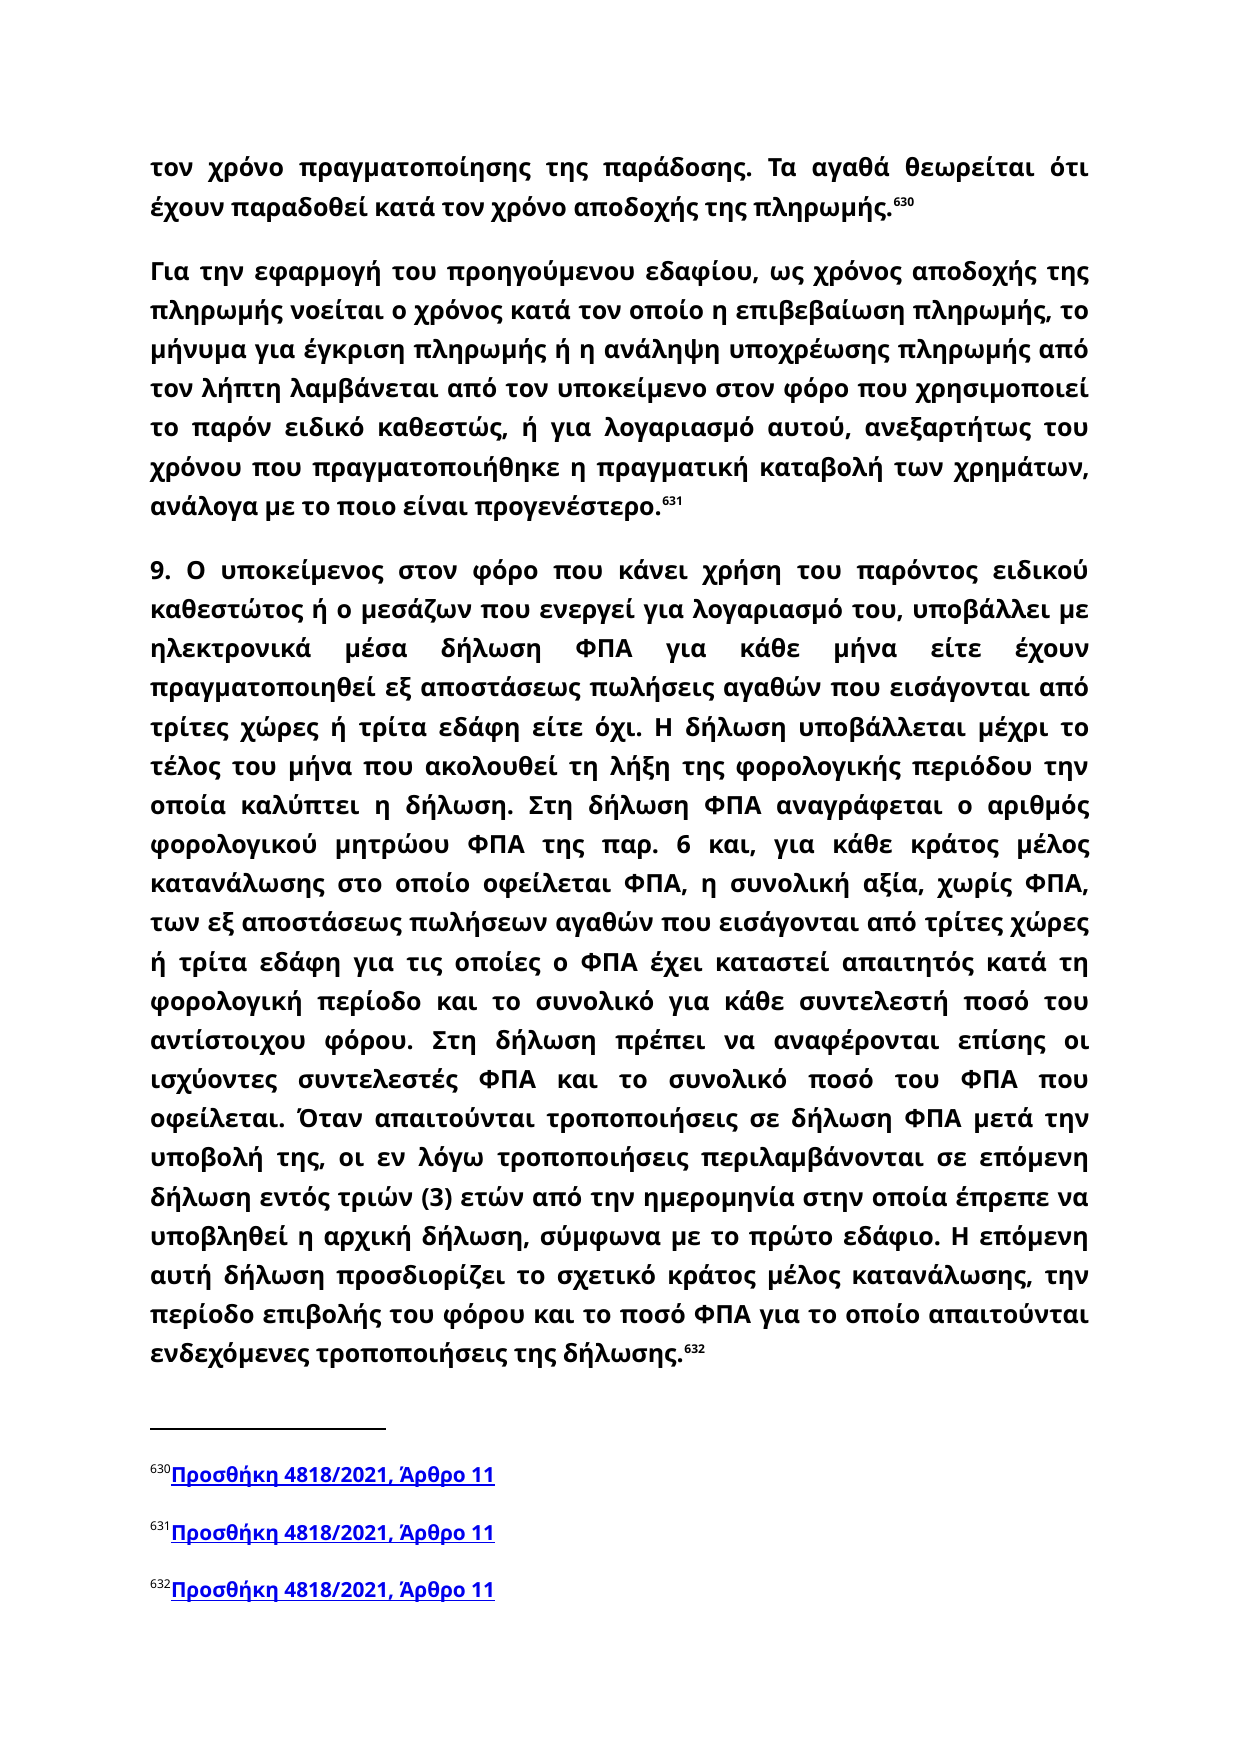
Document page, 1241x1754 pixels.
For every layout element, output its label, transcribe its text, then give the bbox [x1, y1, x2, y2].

text Προσθήκη 4818/2021, Άρθρο 11 [150, 1460, 1090, 1489]
text Για την εφαρμογή του προηγούμενου εδαφίου, ως χρόνος αποδοχής της πληρωμής νοείται ο χρόνος κατά τον οποίο η επιβεβαίωση πληρωμής, το μήνυμα για έγκριση πληρωμής ή η ανάληψη υποχρέωσης πληρωμής από τον λήπτη λαμβάνεται από τον υποκείμενο στον φόρο που χρησιμοποιεί το παρόν ειδικό καθεστώς, ή για λογαριασμό αυτού, ανεξαρτήτως του χρόνου που πραγματοποιήθηκε η πραγματική καταβολή των χρημάτων, ανάλογα με το ποιο είναι προγενέστερο. [150, 253, 1090, 522]
text 9. Ο υποκείμενος στον φόρο που κάνει χρήση του παρόντος ειδικού καθεστώτος ή ο μεσάζων που ενεργεί για λογαριασμό του, υποβάλλει με ηλεκτρονικά μέσα δήλωση ΦΠΑ για κάθε μήνα είτε έχουν πραγματοποιηθεί εξ αποστάσεως πωλήσεις αγαθών που εισάγονται από τρίτες χώρες ή τρίτα εδάφη είτε όχι. Η δήλωση υποβάλλεται μέχρι το τέλος του μήνα που ακολουθεί τη λήξη της φορολογικής περιόδου την οποία καλύπτει η δήλωση. Στη δήλωση ΦΠΑ αναγράφεται ο αριθμός φορολογικού μητρώου ΦΠΑ της παρ. 6 και, για κάθε κράτος μέλος κατανάλωσης στο οποίο οφείλεται ΦΠΑ, η συνολική αξία, χωρίς ΦΠΑ, των εξ αποστάσεως πωλήσεων αγαθών που εισάγονται από τρίτες χώρες ή τρίτα εδάφη για τις οποίες ο ΦΠΑ έχει καταστεί απαιτητός κατά τη φορολογική περίοδο και το συνολικό για κάθε συντελεστή ποσό του αντίστοιχου φόρου. Στη δήλωση πρέπει να αναφέρονται επίσης οι ισχύοντες συντελεστές ΦΠΑ και το συνολικό ποσό του ΦΠΑ που οφείλεται. Όταν απαιτούνται τροποποιήσεις σε δήλωση ΦΠΑ μετά την υποβολή της, οι εν λόγω τροποποιήσεις περιλαμβάνονται σε επόμενη δήλωση εντός τριών (3) ετών από την ημερομηνία στην οποία έπρεπε να υποβληθεί η αρχική δήλωση, σύμφωνα με το πρώτο εδάφιο. Η επόμενη αυτή δήλωση προσδιορίζει το σχετικό κράτος μέλος κατανάλωσης, την περίοδο επιβολής του φόρου και το ποσό ΦΠΑ για το οποίο απαιτούνται ενδεχόμενες τροποποιήσεις της δήλωσης. [150, 552, 1090, 1370]
text Προσθήκη 4818/2021, Άρθρο 11 [150, 1576, 1090, 1604]
text Προσθήκη 4818/2021, Άρθρο 11 [150, 1518, 1090, 1546]
text τον χρόνο πραγματοποίησης της παράδοσης. Τα αγαθά θεωρείται ότι έχουν παραδοθεί κατά τον χρόνο αποδοχής της πληρωμής. [150, 150, 1090, 223]
